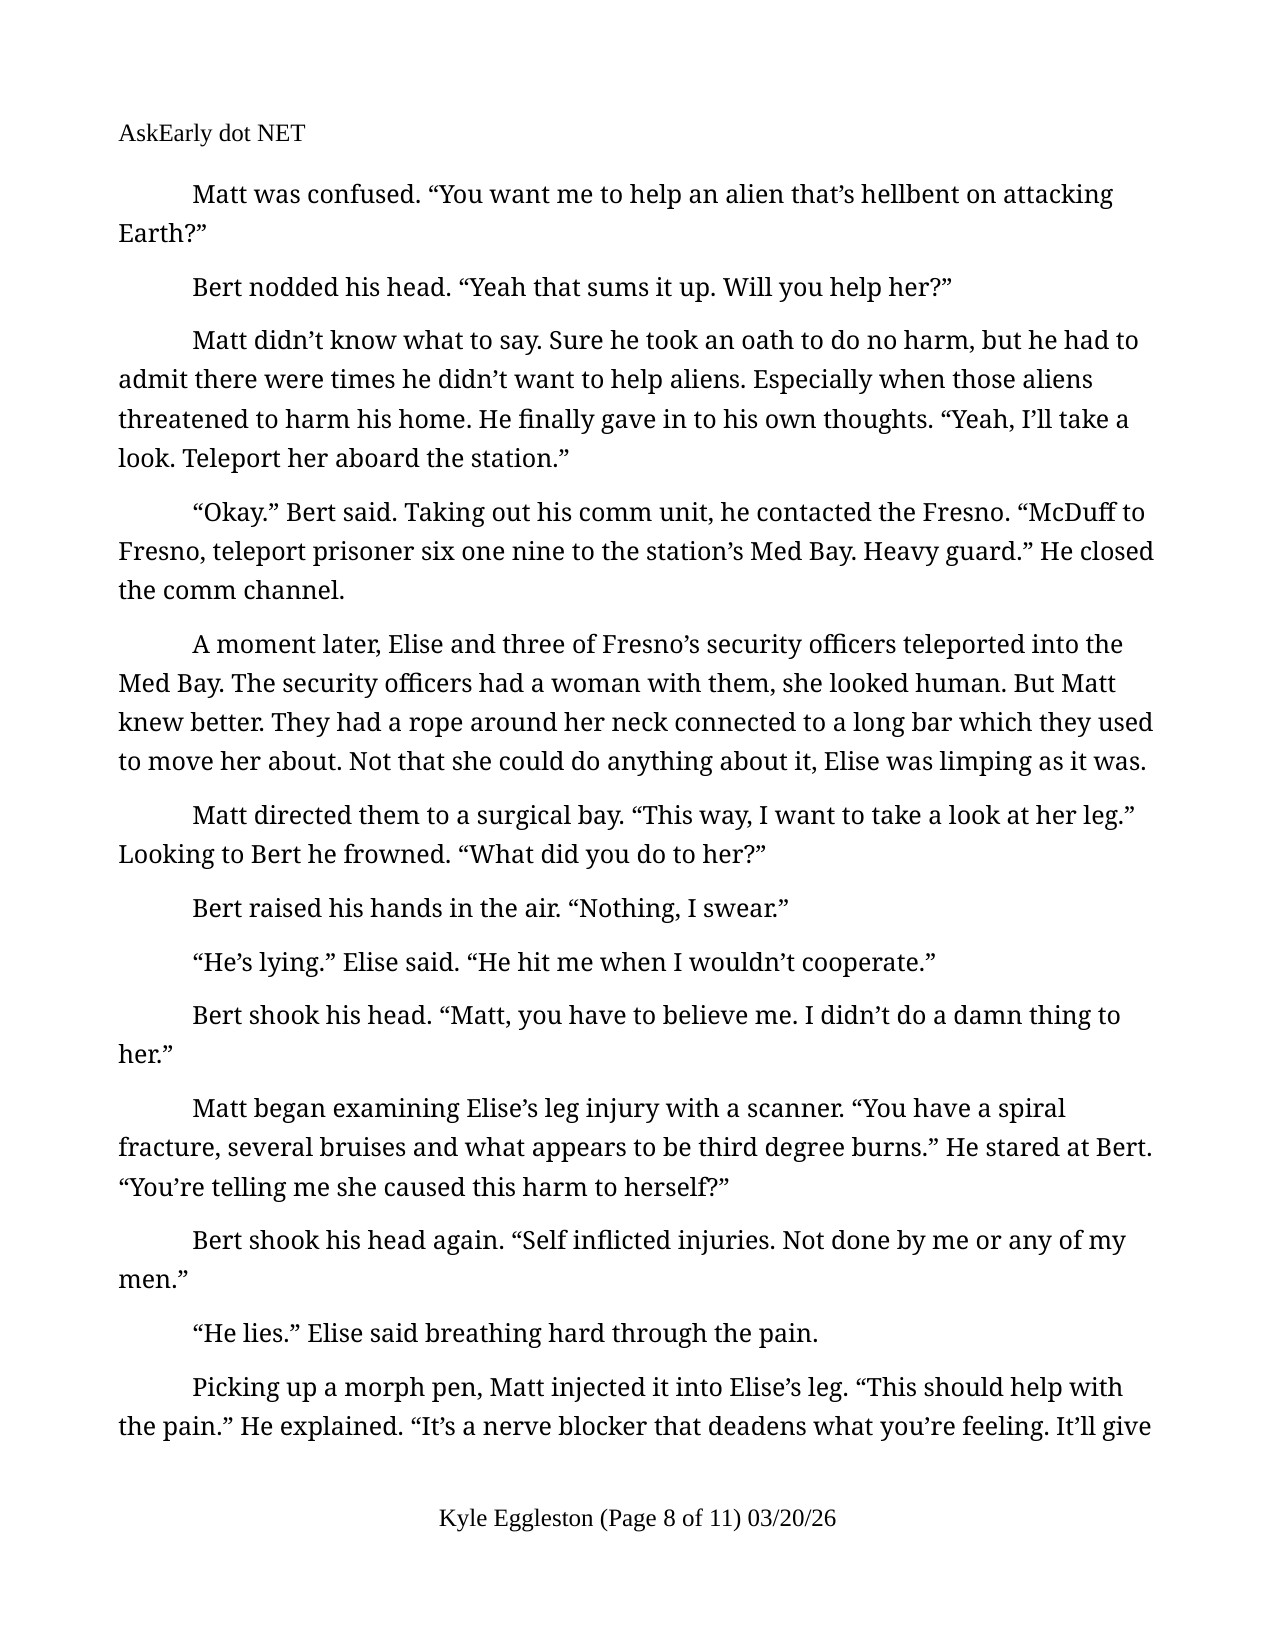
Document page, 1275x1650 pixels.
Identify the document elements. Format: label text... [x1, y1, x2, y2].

text “Okay.” Bert said. Taking out his comm unit, he contacted the Fresno. “McDuff to Fresno, teleport prisoner six one nine to the station’s Med Bay. Heavy guard.” He closed the comm channel. [118, 494, 1157, 607]
text A moment later, Elise and three of Fresno’s security officers teleported into the Med Bay. The security officers had a woman with them, she looked human. But Matt knew better. They had a rope around her neck connected to a long bar which they used to move her about. Not that she could do anything about it, Elise was limping as it was. [118, 626, 1157, 778]
text Picking up a morph pen, Matt injected it into Elise’s leg. “This should help with the pain.” He explained. “It’s a nerve blocker that deadens what you’re feeling. It’ll give [118, 1370, 1157, 1443]
text Matt began examining Elise’s leg injury with a scanner. “You have a spiral fracture, several bruises and what appears to be third degree burns.” He stared at Bert. “You’re telling me she caused this harm to herself?” [118, 1091, 1157, 1203]
text Matt was confused. “You want me to help an alien that’s hellbent on attacking Earth?” [118, 176, 1157, 249]
text “He lies.” Elise said breathing hard through the pain. [118, 1316, 1157, 1350]
text Matt directed them to a surgical bay. “This way, I want to take a look at her leg.” Looking to Bert he frowned. “What did you do to her?” [118, 798, 1157, 871]
text Bert shook his head again. “Self inflicted injuries. Not done by me or any of my men.” [118, 1223, 1157, 1296]
text Bert shook his head. “Matt, you have to believe me. I didn’t do a damn thing to her.” [118, 998, 1157, 1071]
text Matt didn’t know what to say. Sure he took an oath to do no harm, but he had to admit there were times he didn’t want to help aliens. Especially when those aliens threatened to harm his home. He finally gave in to his own thoughts. “Yeah, I’ll take a look. Teleport her aboard the station.” [118, 323, 1157, 474]
text Bert nodded his head. “Yeah that sums it up. Will you help her?” [118, 269, 1157, 303]
text “He’s lying.” Elise said. “He hit me when I wouldn’t cooperate.” [118, 944, 1157, 978]
text Bert raised his hands in the air. “Nothing, I swear.” [118, 891, 1157, 924]
